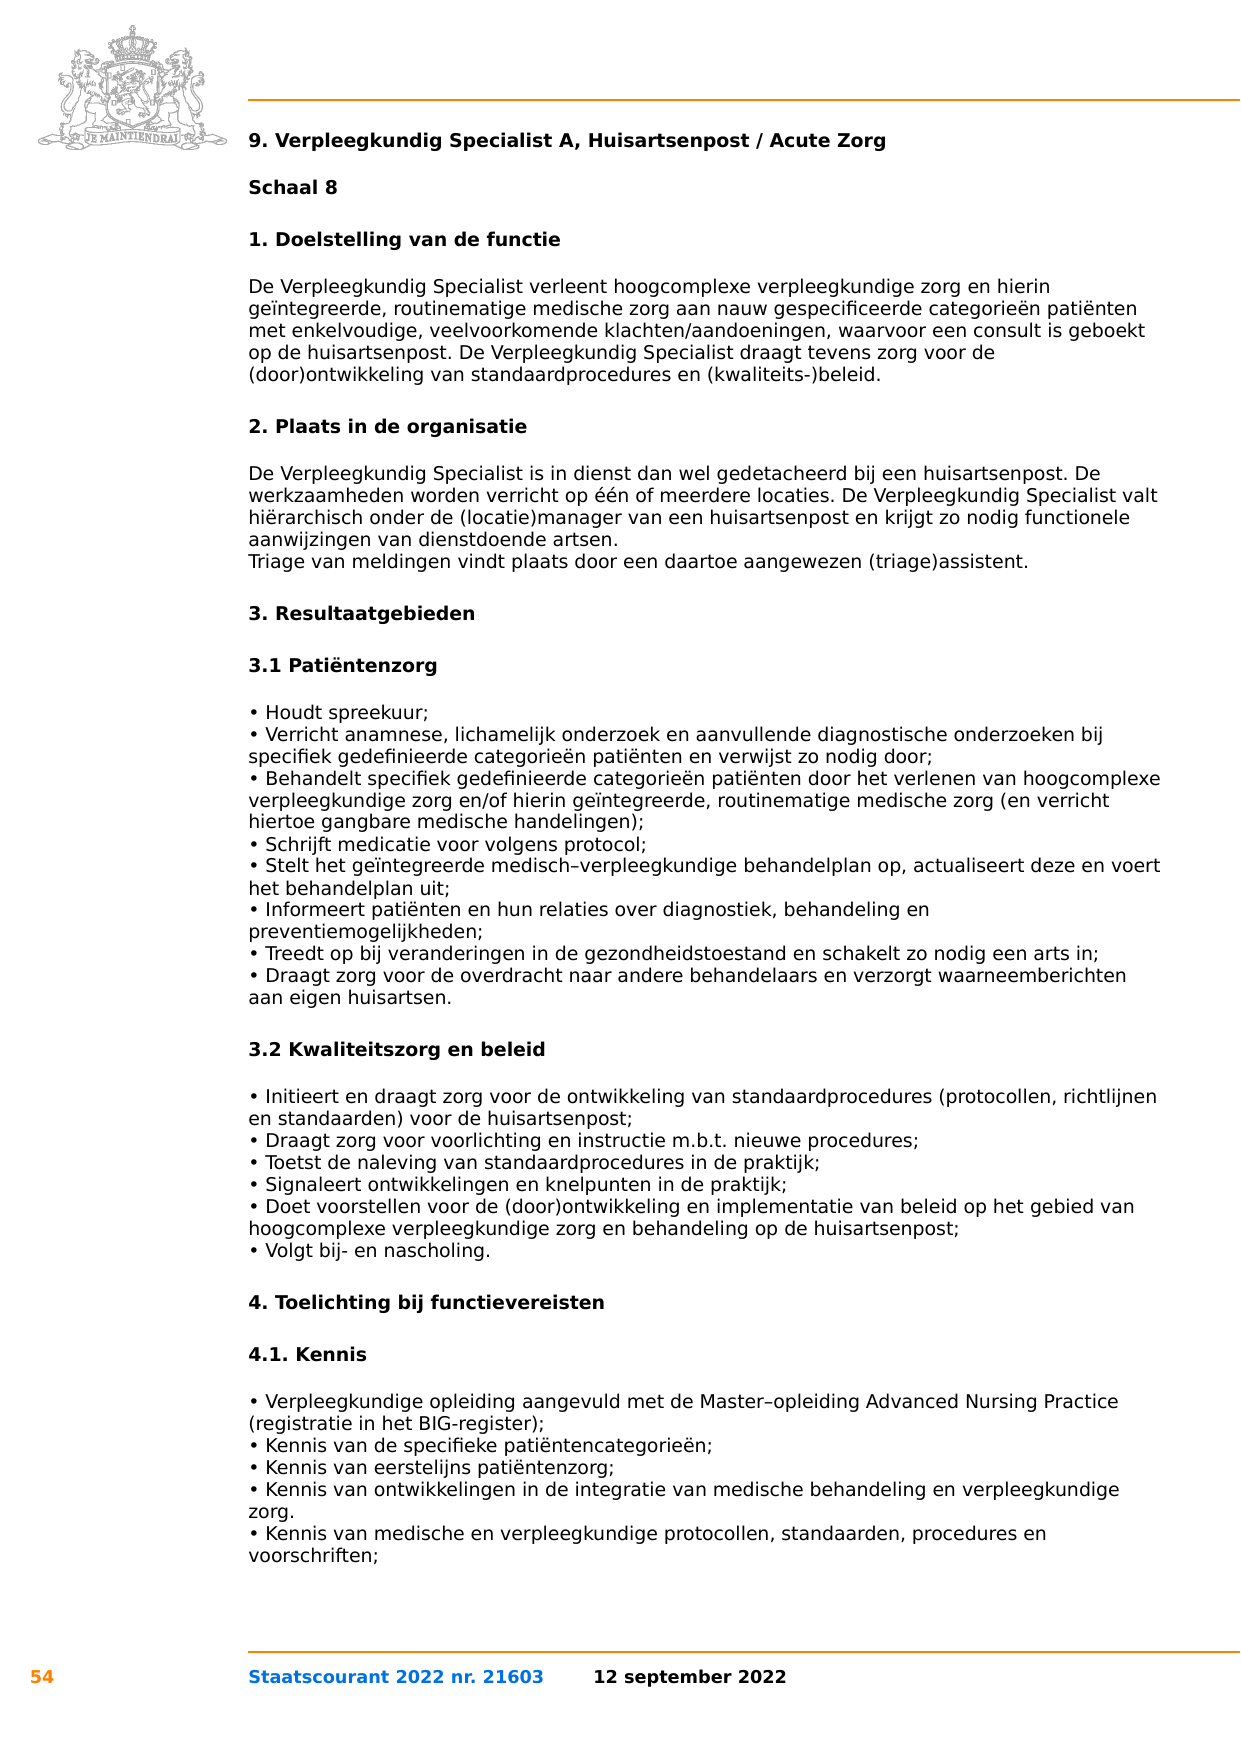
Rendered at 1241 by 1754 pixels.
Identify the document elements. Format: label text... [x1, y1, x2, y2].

subtitle Schaal 8 [248, 177, 1163, 199]
subtitle 2. Plaats in de organisatie [248, 416, 1163, 438]
text • Informeert patiënten en hun relaties over diagnostiek, behandeling en preventiemogelijkheden; [248, 899, 1163, 943]
subtitle 3.1 Patiëntenzorg [248, 654, 1163, 677]
subtitle 4. Toelichting bij functievereisten [248, 1292, 1163, 1314]
text De Verpleegkundig Specialist is in dienst dan wel gedetacheerd bij een huisartsenpost. De werkzaamheden worden verricht op één of meerdere locaties. De Verpleegkundig Specialist valt hiërarchisch onder de (locatie)manager van een huisartsenpost en krijgt zo nodig functionele aanwijzingen van dienstdoende artsen. [248, 463, 1163, 551]
subtitle 3.2 Kwaliteitszorg en beleid [248, 1039, 1163, 1061]
text • Verpleegkundige opleiding aangevuld met de Master–opleiding Advanced Nursing Practice (registratie in het BIG-register); [248, 1391, 1163, 1435]
text • Signaleert ontwikkelingen en knelpunten in de praktijk; [248, 1174, 1163, 1196]
text • Kennis van de specifieke patiëntencategorieën; [248, 1435, 1163, 1457]
text Triage van meldingen vindt plaats door een daartoe aangewezen (triage)assistent. [248, 551, 1163, 573]
text • Stelt het geïntegreerde medisch–verpleegkundige behandelplan op, actualiseert deze en voert het behandelplan uit; [248, 855, 1163, 899]
text • Initieert en draagt zorg voor de ontwikkeling van standaardprocedures (protocollen, richtlijnen en standaarden) voor de huisartsenpost; [248, 1086, 1163, 1130]
text • Draagt zorg voor voorlichting en instructie m.b.t. nieuwe procedures; [248, 1130, 1163, 1152]
text • Volgt bij- en nascholing. [248, 1240, 1163, 1262]
text • Doet voorstellen voor de (door)ontwikkeling en implementatie van beleid op het gebied van hoogcomplexe verpleegkundige zorg en behandeling op de huisartsenpost; [248, 1196, 1163, 1240]
subtitle 9. Verpleegkundig Specialist A, Huisartsenpost / Acute Zorg [248, 130, 1163, 152]
text • Kennis van eerstelijns patiëntenzorg; [248, 1457, 1163, 1479]
text • Treedt op bij veranderingen in de gezondheidstoestand en schakelt zo nodig een arts in; [248, 943, 1163, 965]
text • Behandelt specifiek gedefinieerde categorieën patiënten door het verlenen van hoogcomplexe verpleegkundige zorg en/of hierin geïntegreerde, routinematige medische zorg (en verricht hiertoe gangbare medische handelingen); [248, 767, 1163, 833]
subtitle 3. Resultaatgebieden [248, 603, 1163, 624]
text • Kennis van medische en verpleegkundige protocollen, standaarden, procedures en voorschriften; [248, 1523, 1163, 1567]
subtitle 1. Doelstelling van de functie [248, 229, 1163, 251]
picture [38, 25, 227, 150]
text • Toetst de naleving van standaardprocedures in de praktijk; [248, 1152, 1163, 1174]
text • Kennis van ontwikkelingen in de integratie van medische behandeling en verpleegkundige zorg. [248, 1479, 1163, 1523]
subtitle 4.1. Kennis [248, 1344, 1163, 1366]
text • Houdt spreekuur; [248, 702, 1163, 723]
text • Schrijft medicatie voor volgens protocol; [248, 833, 1163, 855]
text • Verricht anamnese, lichamelijk onderzoek en aanvullende diagnostische onderzoeken bij specifiek gedefinieerde categorieën patiënten en verwijst zo nodig door; [248, 723, 1163, 767]
text • Draagt zorg voor de overdracht naar andere behandelaars en verzorgt waarneemberichten aan eigen huisartsen. [248, 965, 1163, 1009]
text De Verpleegkundig Specialist verleent hoogcomplexe verpleegkundige zorg en hierin geïntegreerde, routinematige medische zorg aan nauw gespecificeerde categorieën patiënten met enkelvoudige, veelvoorkomende klachten/aandoeningen, waarvoor een consult is geboekt op de huisartsenpost. De Verpleegkundig Specialist draagt tevens zorg voor de (door)ontwikkeling van standaardprocedures en (kwaliteits-)beleid. [248, 276, 1163, 386]
